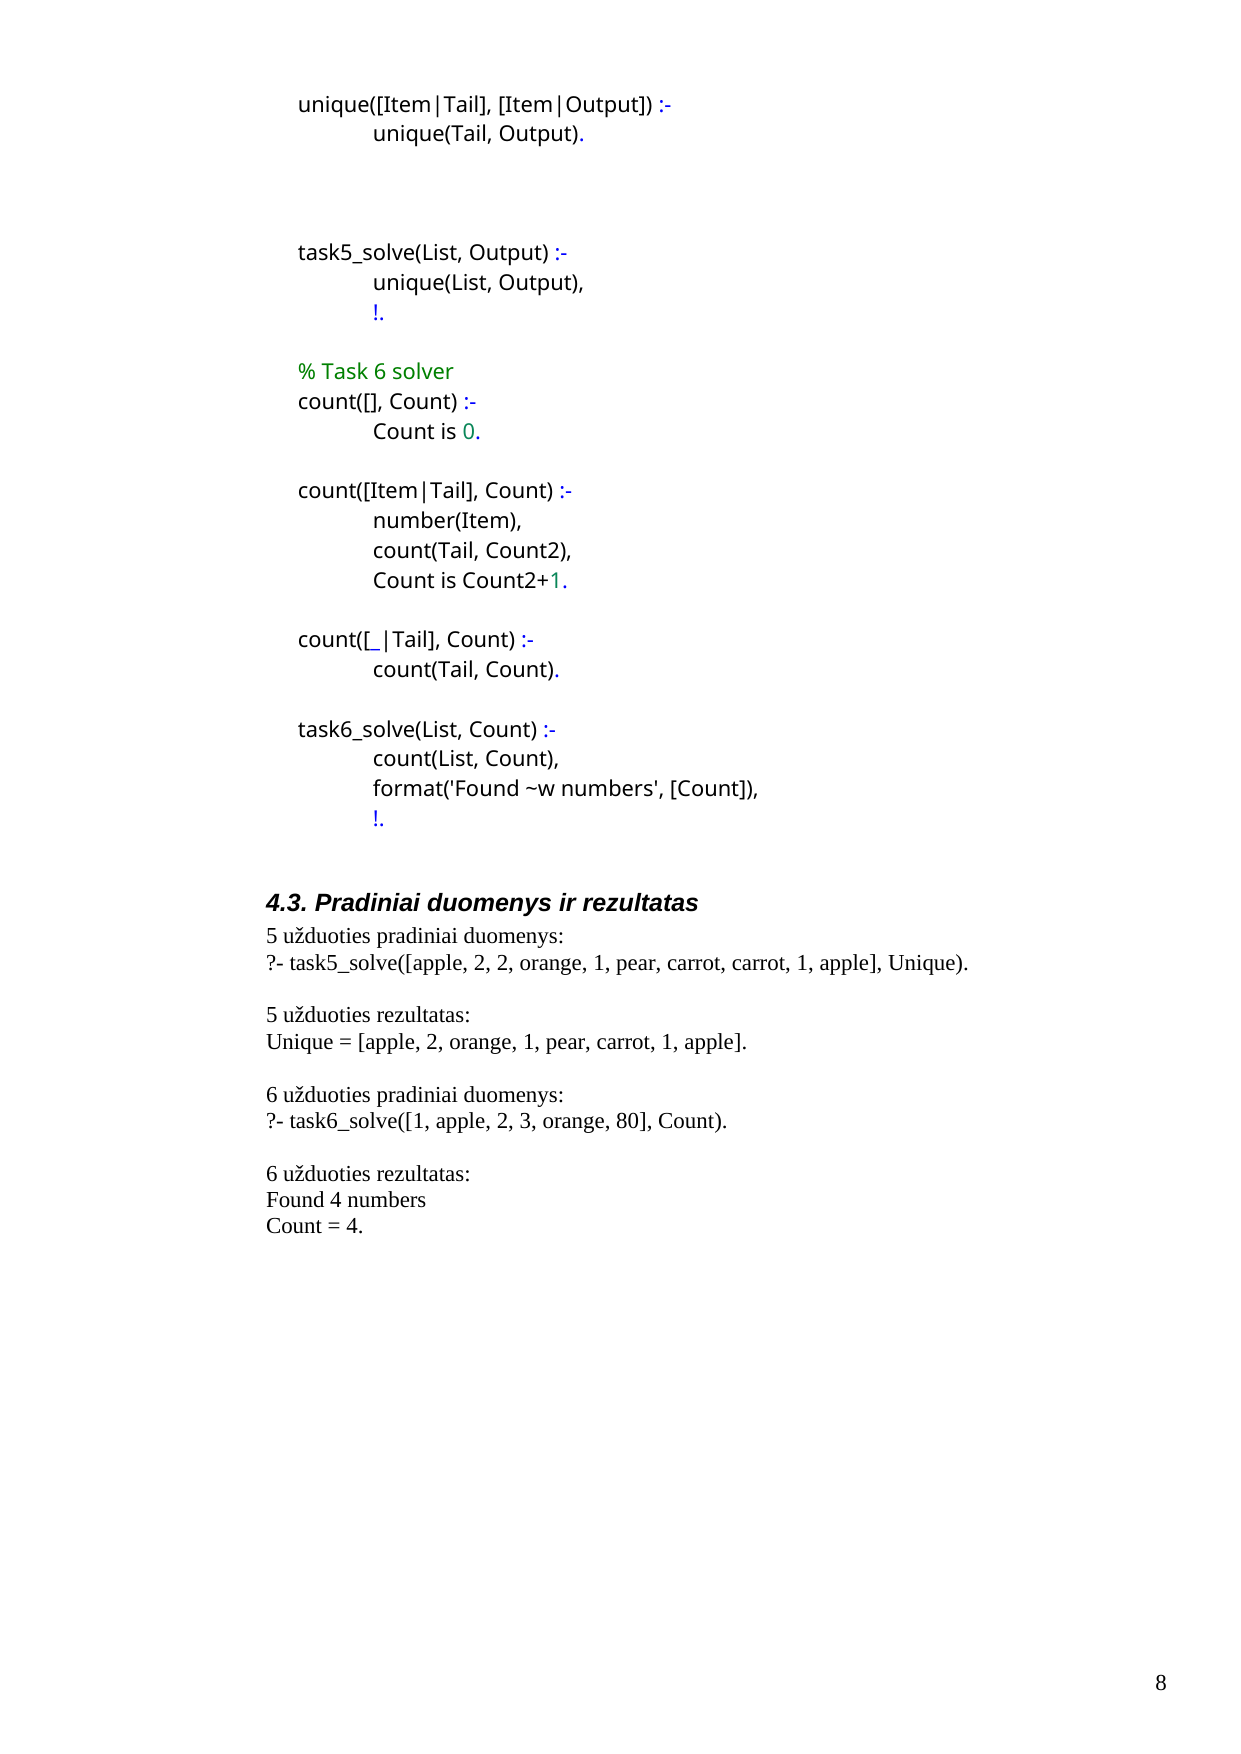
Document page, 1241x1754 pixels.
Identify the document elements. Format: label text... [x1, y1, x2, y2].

text task6_solve(List, Count) :- [148, 713, 1181, 743]
text count(Tail, Count). [148, 654, 1181, 684]
text !. [148, 297, 1181, 327]
text Found 4 numbers [266, 1186, 1181, 1212]
text unique(List, Output), [148, 267, 1181, 297]
text Unique = [apple, 2, orange, 1, pear, carrot, 1, apple]. [266, 1028, 1181, 1054]
text count([_|Tail], Count) :- [148, 624, 1181, 654]
text % Task 6 solver [148, 356, 1181, 386]
text number(Item), [148, 505, 1181, 535]
text 5 užduoties rezultatas: [266, 1002, 1181, 1028]
text ?- task6_solve([1, apple, 2, 3, orange, 80], Count). [266, 1107, 1181, 1133]
subtitle Pradiniai duomenys ir rezultatas [266, 887, 1181, 916]
text Count = 4. [266, 1212, 1181, 1239]
text unique(Tail, Output). [148, 118, 1181, 148]
text 6 užduoties rezultatas: [266, 1160, 1181, 1186]
text format('Found ~w numbers', [Count]), [148, 773, 1181, 803]
text count(Tail, Count2), [148, 535, 1181, 565]
text count([Item|Tail], Count) :- [148, 475, 1181, 505]
text 5 užduoties pradiniai duomenys: [266, 922, 1181, 949]
text count([], Count) :- [148, 386, 1181, 416]
text Count is Count2+1. [148, 565, 1181, 594]
text task5_solve(List, Output) :- [148, 237, 1181, 267]
text ?- task5_solve([apple, 2, 2, orange, 1, pear, carrot, carrot, 1, apple], Unique). [266, 949, 1181, 975]
text unique([Item|Tail], [Item|Output]) :- [148, 89, 1181, 118]
text 6 užduoties pradiniai duomenys: [266, 1081, 1181, 1107]
text count(List, Count), [148, 743, 1181, 773]
text !. [148, 803, 1181, 833]
text Count is 0. [148, 416, 1181, 446]
